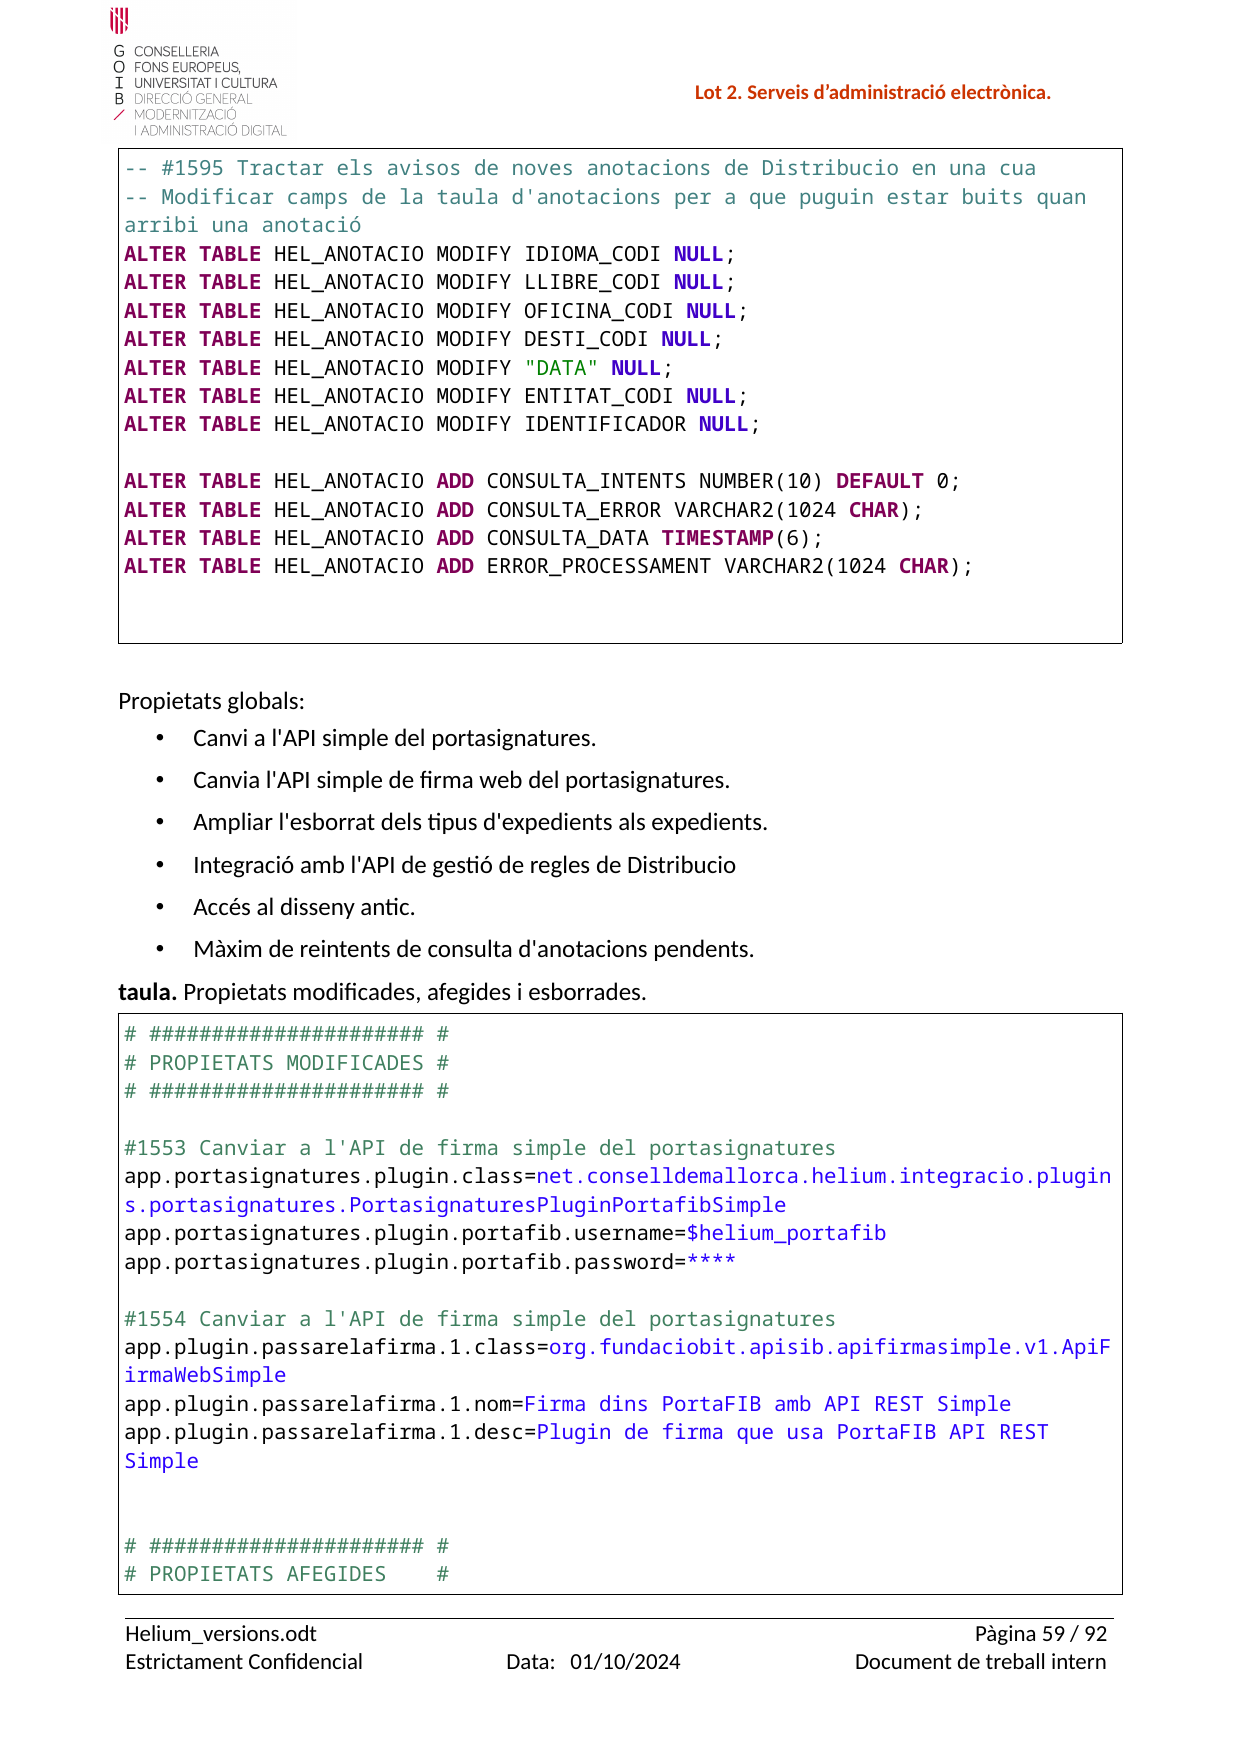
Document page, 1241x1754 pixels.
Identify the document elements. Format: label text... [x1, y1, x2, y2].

table_header # ###################### # # PROPIETATS MODIFICADES # # ###################### # #1553 Canviar a l'API de firma simple del portasignatures app.portasignatures.plugin.class=net.conselldemallorca.helium.integracio.plugins.portasignatures.PortasignaturesPluginPortafibSimple app.portasignatures.plugin.portafib.username=$helium_portafib app.portasignatures.plugin.portafib.password=**** #1554 Canviar a l'API de firma simple del portasignatures app.plugin.passarelafirma.1.class=org.fundaciobit.apisib.apifirmasimple.v1.ApiFirmaWebSimple app.plugin.passarelafirma.1.nom=Firma dins PortaFIB amb API REST Simple app.plugin.passarelafirma.1.desc=Plugin de firma que usa PortaFIB API REST Simple # ###################### # # PROPIETATS AFEGIDES # [119, 1014, 1122, 1594]
list Ampliar l'esborrat dels tipus d'expedients als expedients. [156, 806, 1122, 837]
picture [100, 0, 297, 144]
list Canvia l'API simple de firma web del portasignatures. [156, 764, 1122, 794]
text taula. Propietats modificades, afegides i esborrades. [118, 976, 1122, 1007]
list Accés al disseny antic. [156, 891, 1122, 922]
list Canvi a l'API simple del portasignatures. [156, 722, 1122, 752]
text Propietats globals: [118, 685, 1122, 716]
table_header -- #1595 Tractar els avisos de noves anotacions de Distribucio en una cua -- Modificar camps de la taula d'anotacions per a que puguin estar buits quan arribi una anotació ALTER TABLE HEL_ANOTACIO MODIFY IDIOMA_CODI NULL; ALTER TABLE HEL_ANOTACIO MODIFY LLIBRE_CODI NULL; ALTER TABLE HEL_ANOTACIO MODIFY OFICINA_CODI NULL; ALTER TABLE HEL_ANOTACIO MODIFY DESTI_CODI NULL; ALTER TABLE HEL_ANOTACIO MODIFY "DATA" NULL; ALTER TABLE HEL_ANOTACIO MODIFY ENTITAT_CODI NULL; ALTER TABLE HEL_ANOTACIO MODIFY IDENTIFICADOR NULL; ALTER TABLE HEL_ANOTACIO ADD CONSULTA_INTENTS NUMBER(10) DEFAULT 0; ALTER TABLE HEL_ANOTACIO ADD CONSULTA_ERROR VARCHAR2(1024 CHAR); ALTER TABLE HEL_ANOTACIO ADD CONSULTA_DATA TIMESTAMP(6); ALTER TABLE HEL_ANOTACIO ADD ERROR_PROCESSAMENT VARCHAR2(1024 CHAR); [119, 149, 1122, 643]
list Màxim de reintents de consulta d'anotacions pendents. [156, 934, 1122, 964]
list Integració amb l'API de gestió de regles de Distribucio [156, 849, 1122, 879]
